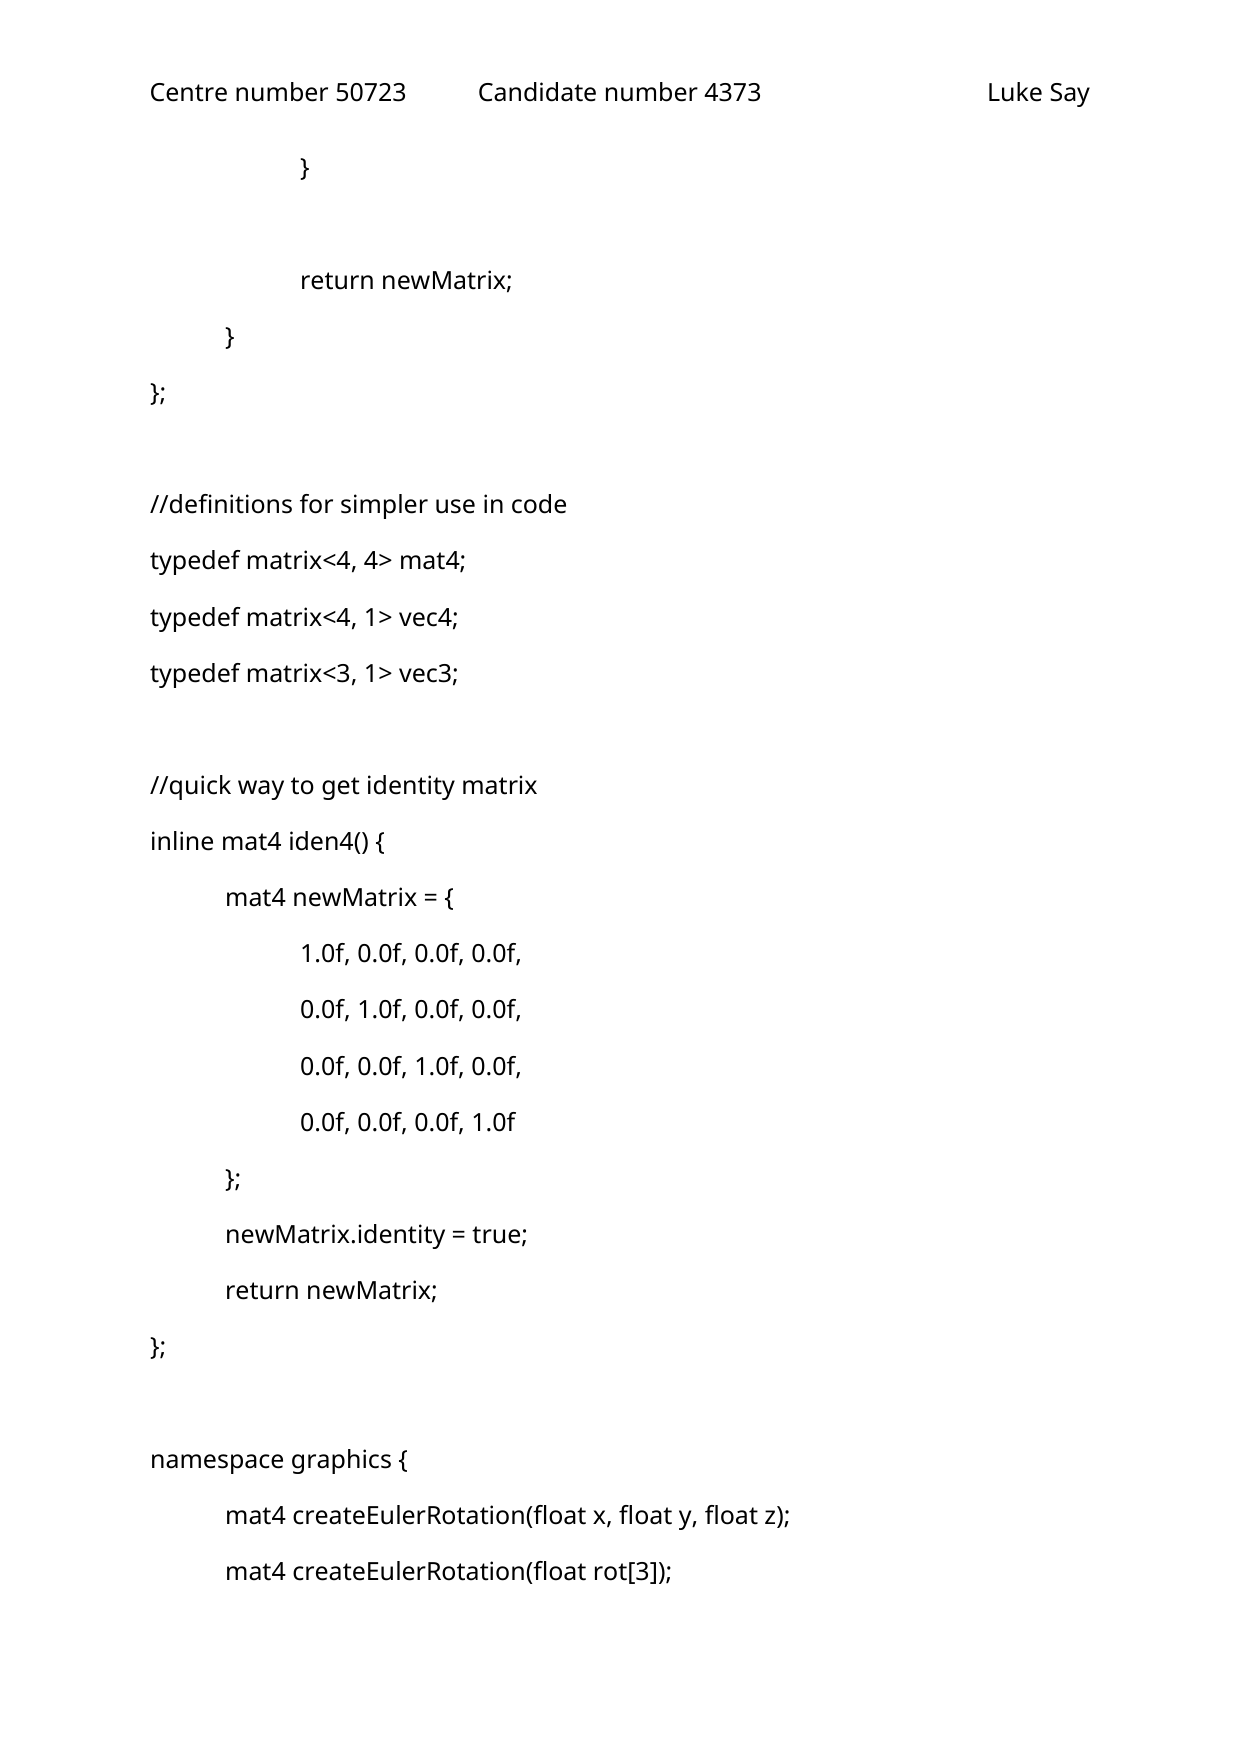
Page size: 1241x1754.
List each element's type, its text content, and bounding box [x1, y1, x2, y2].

text typedef matrix<4, 4> mat4; [150, 543, 1090, 577]
text mat4 newMatrix = { [150, 880, 1090, 914]
text 1.0f, 0.0f, 0.0f, 0.0f, [150, 936, 1090, 970]
text }; [150, 1329, 1090, 1363]
text newMatrix.identity = true; [150, 1217, 1090, 1251]
text } [150, 150, 1090, 184]
text return newMatrix; [150, 262, 1090, 296]
text 0.0f, 0.0f, 1.0f, 0.0f, [150, 1048, 1090, 1082]
text 0.0f, 1.0f, 0.0f, 0.0f, [150, 992, 1090, 1026]
text return newMatrix; [150, 1273, 1090, 1307]
text inline mat4 iden4() { [150, 824, 1090, 858]
text typedef matrix<3, 1> vec3; [150, 655, 1090, 689]
text mat4 createEulerRotation(float x, float y, float z); [150, 1497, 1090, 1532]
text mat4 createEulerRotation(float rot[3]); [150, 1554, 1090, 1588]
text //definitions for simpler use in code [150, 487, 1090, 521]
text namespace graphics { [150, 1441, 1090, 1475]
text //quick way to get identity matrix [150, 768, 1090, 802]
text typedef matrix<4, 1> vec4; [150, 599, 1090, 633]
text }; [150, 374, 1090, 409]
text } [150, 318, 1090, 352]
text }; [150, 1161, 1090, 1195]
text 0.0f, 0.0f, 0.0f, 1.0f [150, 1104, 1090, 1138]
